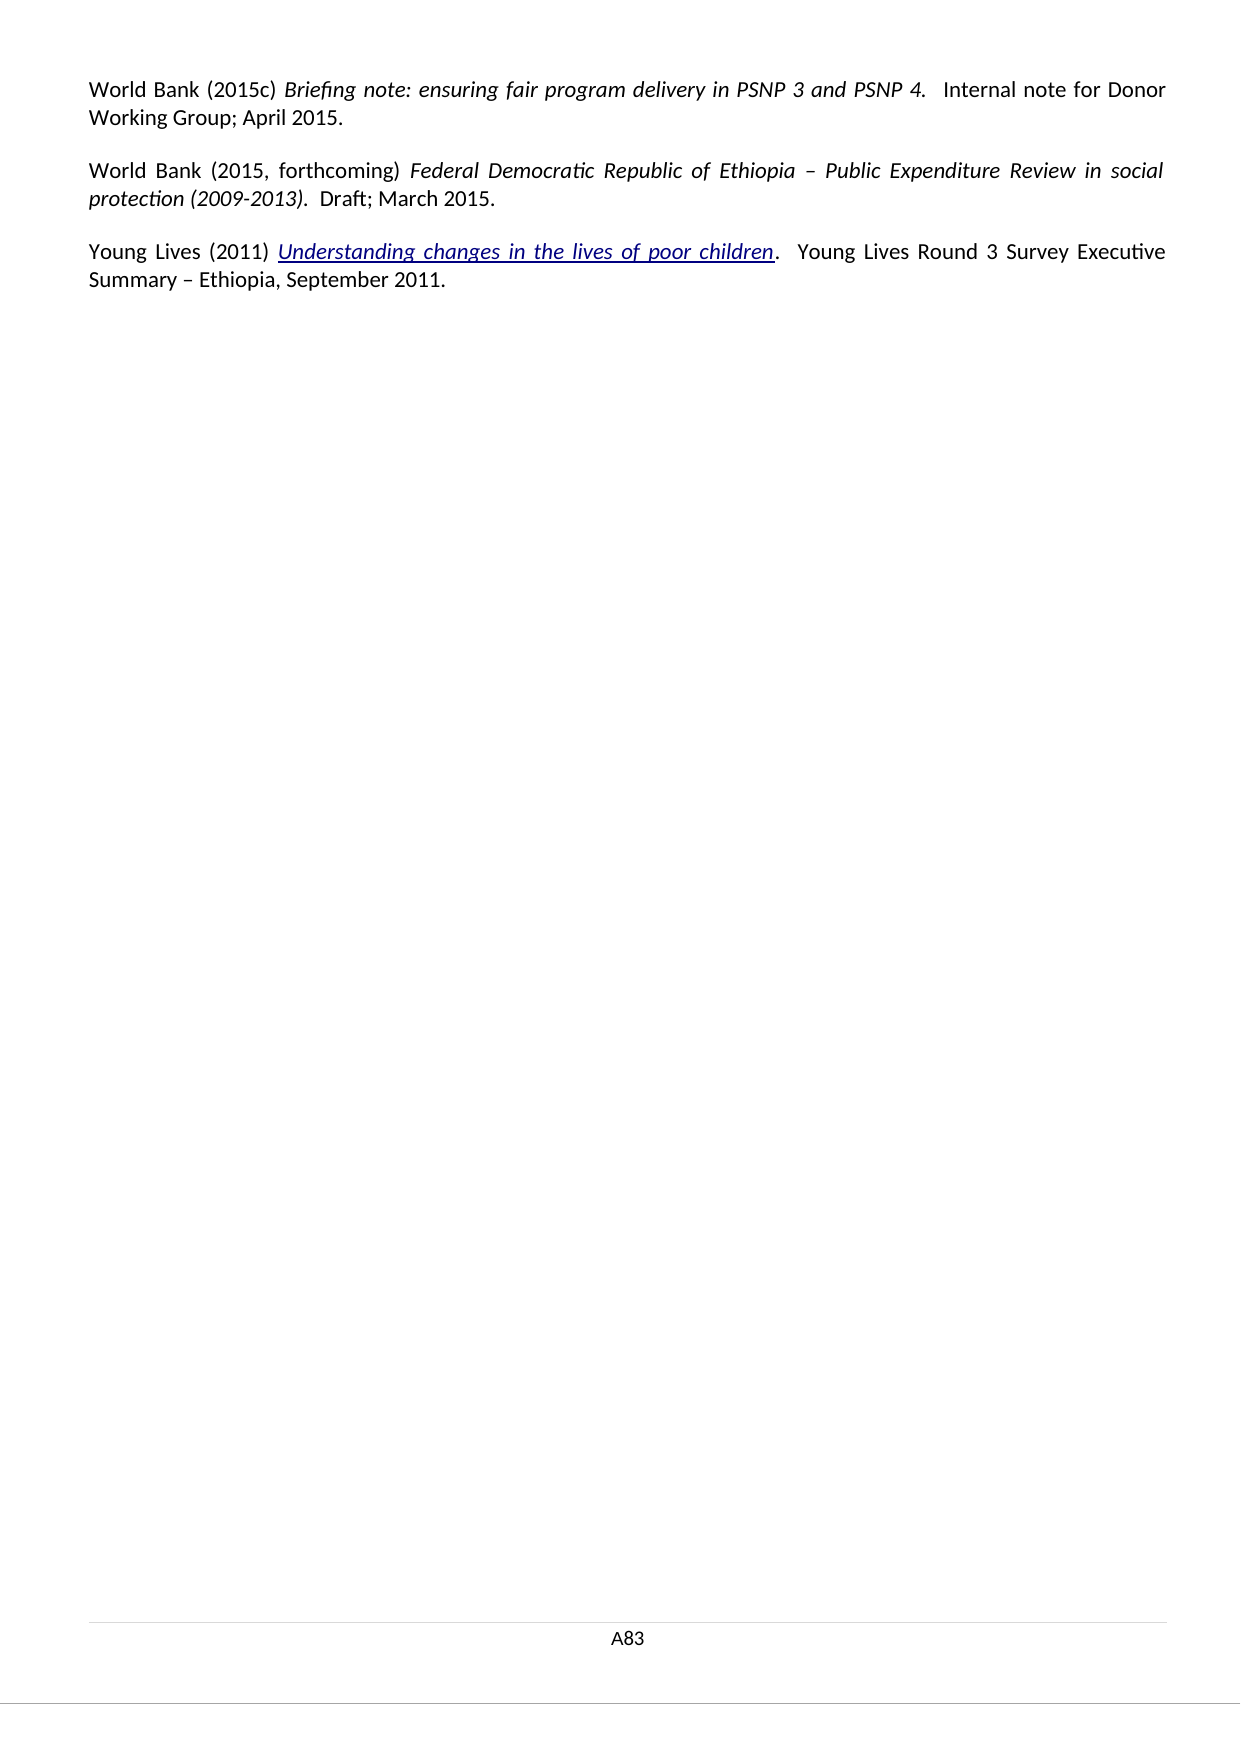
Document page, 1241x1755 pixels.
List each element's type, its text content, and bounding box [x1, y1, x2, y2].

text World Bank (2015, forthcoming) Federal Democratic Republic of Ethiopia – Public Expenditure Review in social protection (2009-2013). Draft; March 2015. [89, 156, 1167, 212]
text World Bank (2015c) Briefing note: ensuring fair program delivery in PSNP 3 and PSNP 4. Internal note for Donor Working Group; April 2015. [89, 75, 1167, 131]
text Young Lives (2011) Understanding changes in the lives of poor children. Young Lives Round 3 Survey Executive Summary – Ethiopia, September 2011. [89, 237, 1167, 293]
